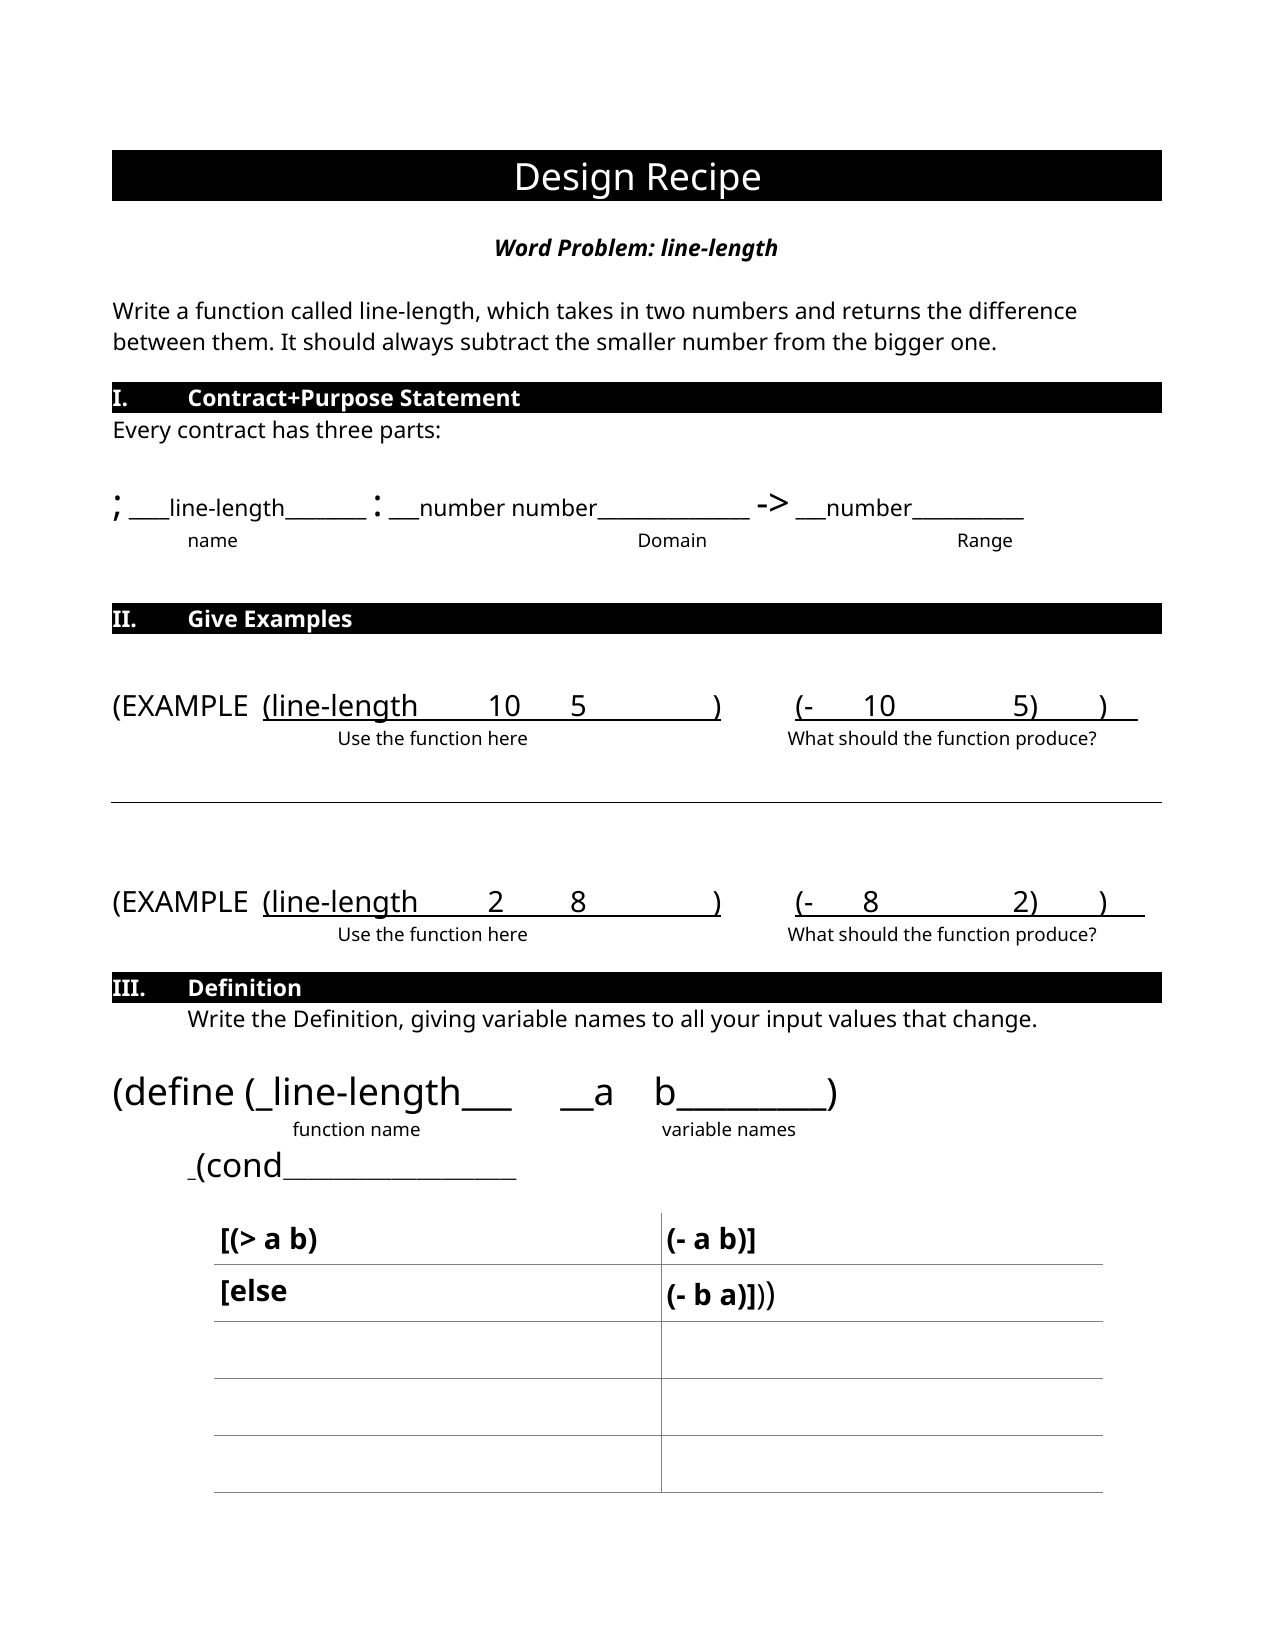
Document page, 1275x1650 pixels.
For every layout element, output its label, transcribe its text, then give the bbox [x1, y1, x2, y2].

text Every contract has three parts: [112, 413, 1162, 445]
list Write the Definition, giving variable names to all your input values that change. [150, 1003, 1162, 1034]
text name Domain Range [112, 527, 1162, 553]
table_cell [662, 1379, 1103, 1435]
table_cell [214, 1322, 661, 1378]
table_cell [662, 1436, 1103, 1492]
table_header (- a b)] [662, 1213, 1103, 1264]
text ; ____line-length________ : ___number number_______________ -> ___number___________ [112, 476, 1162, 527]
text function name variable names [112, 1116, 1162, 1142]
subtitle Contract+Purpose Statement [112, 382, 1162, 413]
table_cell [662, 1322, 1103, 1378]
table_cell (- b a)])) [662, 1265, 1103, 1321]
text _(cond____________________________ [112, 1142, 1162, 1187]
text Write a function called line-length, which takes in two numbers and returns the difference between them. It should always subtract the smaller number from the bigger one. [112, 295, 1162, 357]
text (EXAMPLE (line-length 10 5 ) (- 10 5) ) [112, 685, 1162, 725]
table_cell [214, 1379, 661, 1435]
subtitle Definition [112, 972, 1162, 1003]
table_header [(> a b) [214, 1213, 661, 1264]
text Use the function here What should the function produce? [112, 921, 1162, 947]
subtitle Give Examples [112, 603, 1162, 634]
subtitle Design Recipe [112, 150, 1162, 201]
text Word Problem: line-length [112, 232, 1162, 263]
text Use the function here What should the function produce? [112, 725, 1162, 751]
table_cell [else [214, 1265, 661, 1321]
table_cell [214, 1436, 661, 1492]
text (define (_line-length___ __a b_________) [112, 1065, 1162, 1116]
text (EXAMPLE (line-length 2 8 ) (- 8 2) ) [112, 881, 1162, 921]
